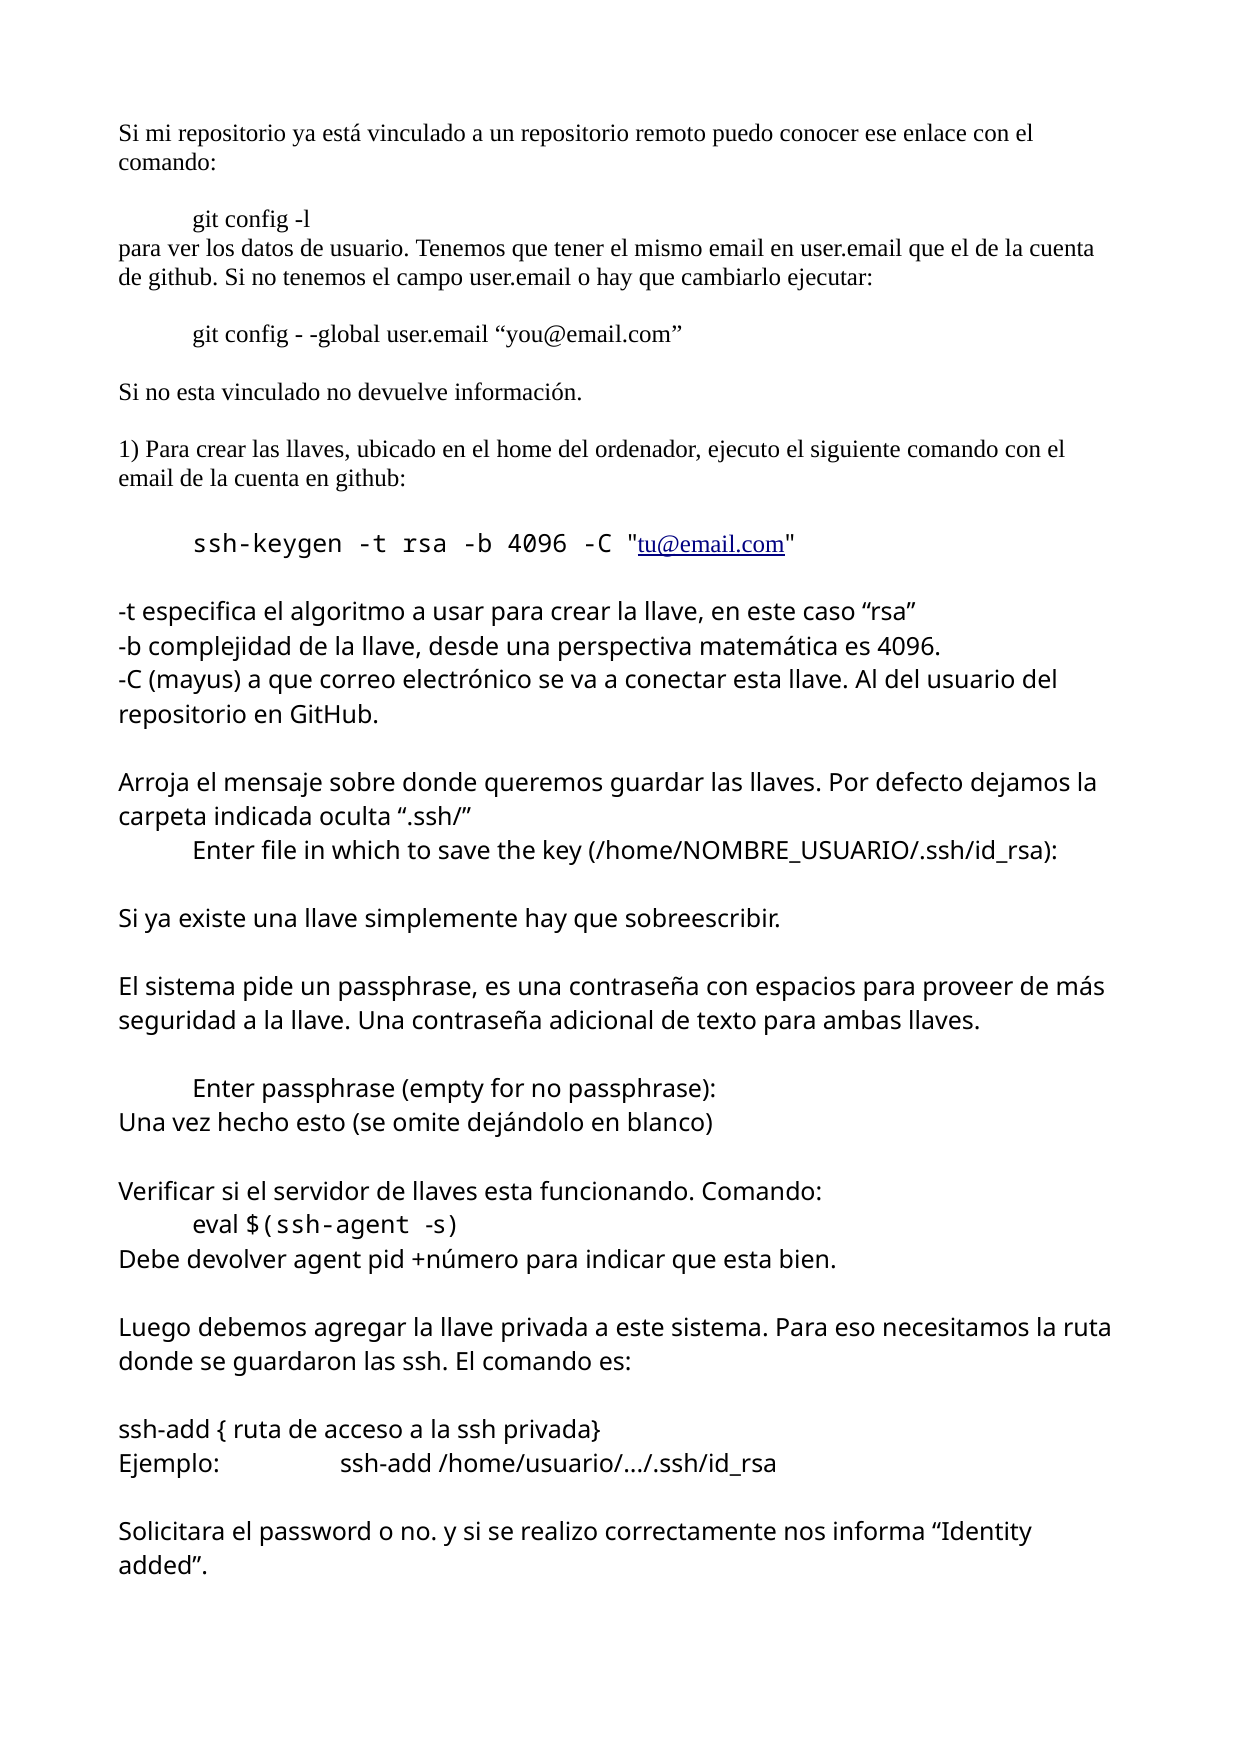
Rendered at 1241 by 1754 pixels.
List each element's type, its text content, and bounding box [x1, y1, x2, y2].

text git config - -global user.email “you@email.com” [118, 319, 1122, 348]
text Solicitara el password o no. y si se realizo correctamente nos informa “Identity added”. [118, 1514, 1122, 1582]
text Luego debemos agregar la llave privada a este sistema. Para eso necesitamos la ruta donde se guardaron las ssh. El comando es: [118, 1309, 1122, 1377]
text Si no esta vinculado no devuelve información. [118, 377, 1122, 406]
text 1) Para crear las llaves, ubicado en el home del ordenador, ejecuto el siguiente comando con el email de la cuenta en github: [118, 434, 1122, 492]
text Debe devolver agent pid +número para indicar que esta bien. [118, 1241, 1122, 1275]
text ssh-keygen -t rsa -b 4096 -C "tu@email.com" [118, 526, 1122, 560]
text Enter file in which to save the key (/home/NOMBRE_USUARIO/.ssh/id_rsa): [118, 832, 1122, 867]
text git config -l [118, 204, 1122, 233]
text Ejemplo: ssh-add /home/usuario/.../.ssh/id_rsa [118, 1446, 1122, 1480]
text Verificar si el servidor de llaves esta funcionando. Comando: [118, 1173, 1122, 1207]
text Una vez hecho esto (se omite dejándolo en blanco) [118, 1105, 1122, 1139]
text ssh-add { ruta de acceso a la ssh privada} [118, 1412, 1122, 1446]
text para ver los datos de usuario. Tenemos que tener el mismo email en user.email que el de la cuenta de github. Si no tenemos el campo user.email o hay que cambiarlo ejecutar: [118, 233, 1122, 291]
text -C (mayus) a que correo electrónico se va a conectar esta llave. Al del usuario del repositorio en GitHub. [118, 662, 1122, 730]
text Si ya existe una llave simplemente hay que sobreescribir. [118, 901, 1122, 935]
text Si mi repositorio ya está vinculado a un repositorio remoto puedo conocer ese enlace con el comando: [118, 118, 1122, 176]
text El sistema pide un passphrase, es una contraseña con espacios para proveer de más seguridad a la llave. Una contraseña adicional de texto para ambas llaves. [118, 969, 1122, 1037]
text eval $(ssh-agent -s) [118, 1207, 1122, 1241]
text -t especifica el algoritmo a usar para crear la llave, en este caso “rsa” [118, 594, 1122, 628]
text Arroja el mensaje sobre donde queremos guardar las llaves. Por defecto dejamos la carpeta indicada oculta “.ssh/” [118, 764, 1122, 832]
text -b complejidad de la llave, desde una perspectiva matemática es 4096. [118, 628, 1122, 662]
text Enter passphrase (empty for no passphrase): [118, 1071, 1122, 1105]
